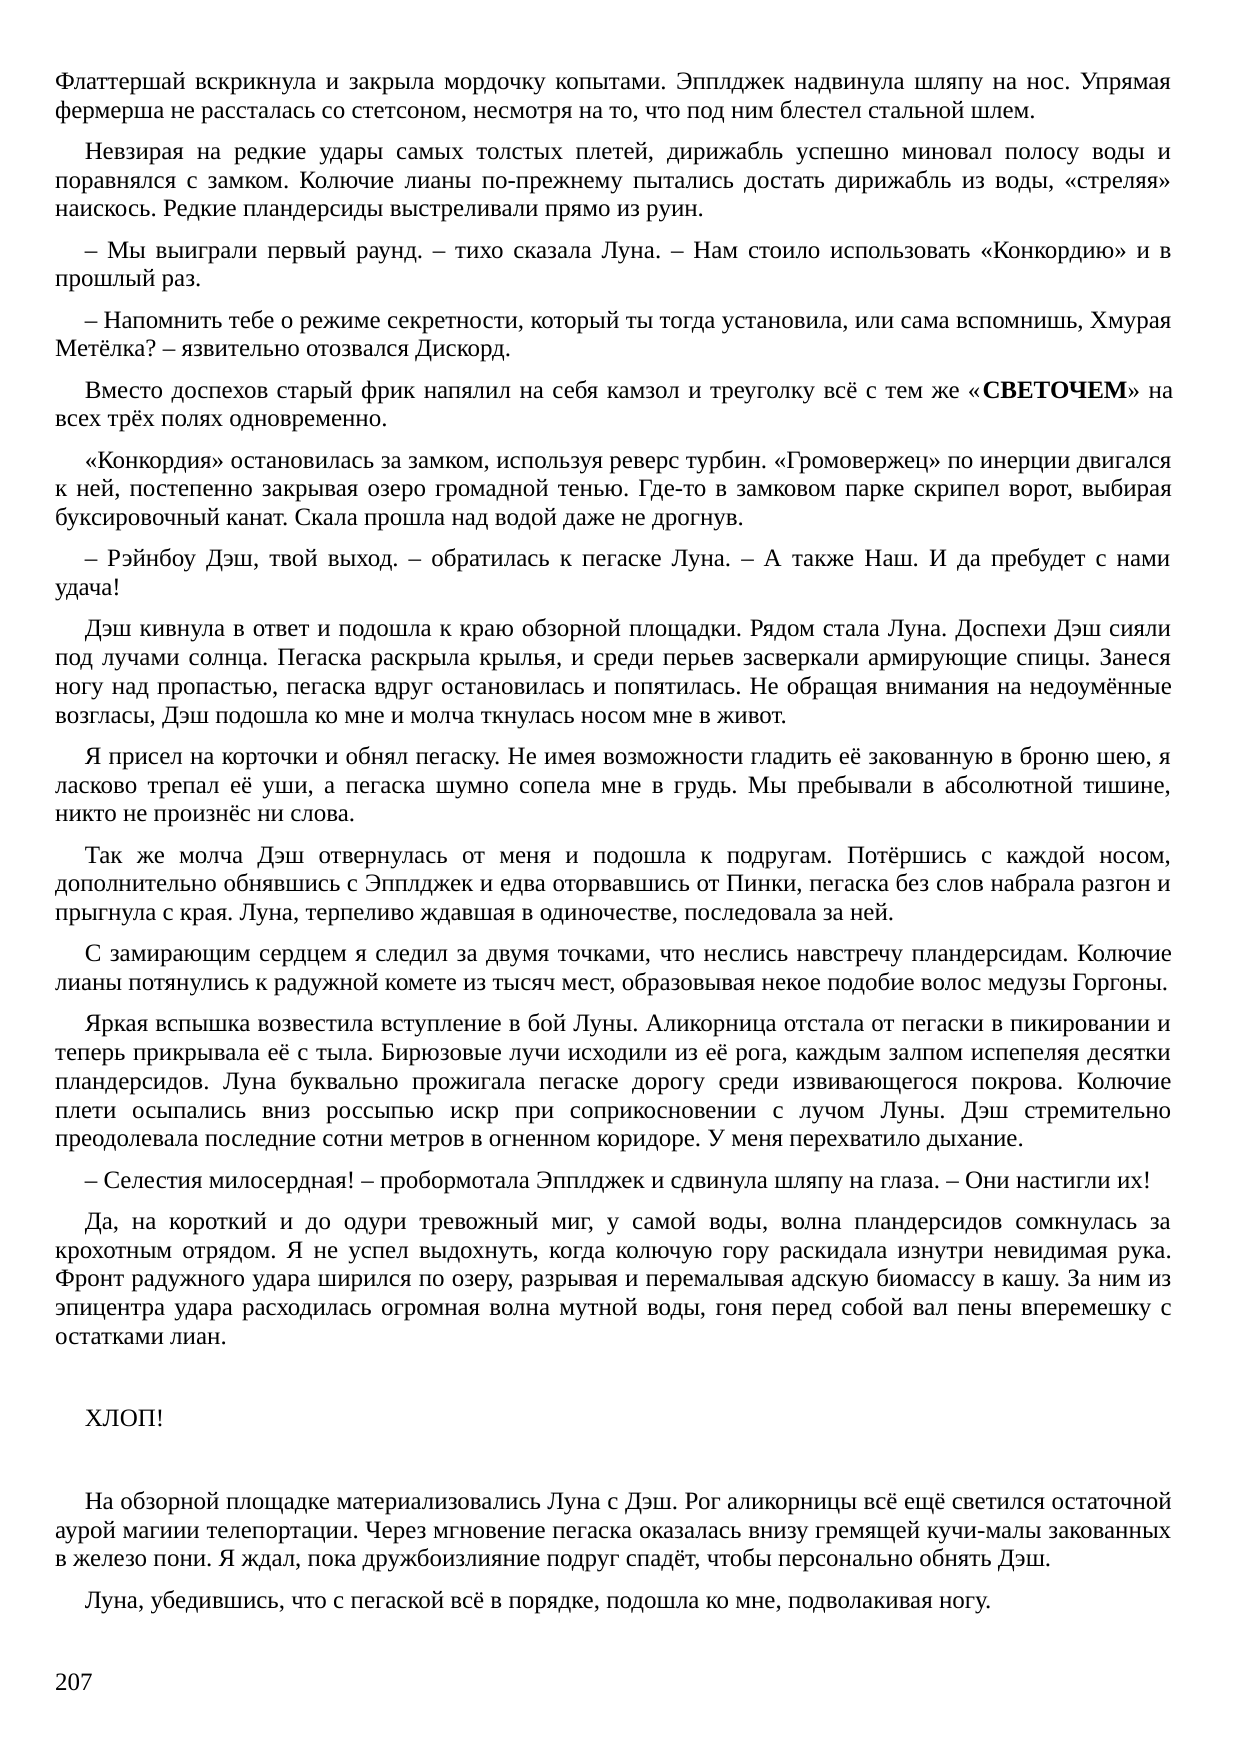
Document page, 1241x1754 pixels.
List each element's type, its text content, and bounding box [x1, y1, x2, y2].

text Так же молча Дэш отвернулась от меня и подошла к подругам. Потёршись с каждой носом, дополнительно обнявшись с Эпплджек и едва оторвавшись от Пинки, пегаска без слов набрала разгон и прыгнула с края. Луна, терпеливо ждавшая в одиночестве, последовала за ней. [55, 840, 1173, 926]
text Да, на короткий и до одури тревожный миг, у самой воды, волна пландерсидов сомкнулась за крохотным отрядом. Я не успел выдохнуть, когда колючую гору раскидала изнутри невидимая рука. Фронт радужного удара ширился по озеру, разрывая и перемалывая адскую биомассу в кашу. За ним из эпицентра удара расходилась огромная волна мутной воды, гоня перед собой вал пены вперемешку с остатками лиан. [55, 1206, 1173, 1350]
text «Конкордия» остановилась за замком, используя реверс турбин. «Громовержец» по инерции двигался к ней, постепенно закрывая озеро громадной тенью. Где-то в замковом парке скрипел ворот, выбирая буксировочный канат. Скала прошла над водой даже не дрогнув. [55, 445, 1173, 531]
text На обзорной площадке материализовались Луна с Дэш. Рог аликорницы всё ещё светился остаточной аурой магиии телепортации. Через мгновение пегаска оказалась внизу гремящей кучи-малы закованных в железо пони. Я ждал, пока дружбоизлияние подруг спадёт, чтобы персонально обнять Дэш. [55, 1486, 1173, 1572]
text Вместо доспехов старый фрик напялил на себя камзол и треуголку всё с тем же «СВЕТОЧЕМ» на всех трёх полях одновременно. [55, 375, 1173, 432]
text С замирающим сердцем я следил за двумя точками, что неслись навстречу пландерсидам. Колючие лианы потянулись к радужной комете из тысяч мест, образовывая некое подобие волос медузы Горгоны. [55, 938, 1173, 996]
text Флаттершай вскрикнула и закрыла мордочку копытами. Эпплджек надвинула шляпу на нос. Упрямая фермерша не рассталась со стетсоном, несмотря на то, что под ним блестел стальной шлем. [55, 66, 1173, 123]
text – Мы выиграли первый раунд. – тихо сказала Луна. – Нам стоило использовать «Конкордию» и в прошлый раз. [55, 235, 1173, 292]
text ХЛОП! [55, 1403, 1173, 1432]
text Невзирая на редкие удары самых толстых плетей, дирижабль успешно миновал полосу воды и поравнялся с замком. Колючие лианы по-прежнему пытались достать дирижабль из воды, «стреляя» наискось. Редкие пландерсиды выстреливали прямо из руин. [55, 136, 1173, 222]
text Луна, убедившись, что с пегаской всё в порядке, подошла ко мне, подволакивая ногу. [55, 1585, 1173, 1613]
text – Напомнить тебе о режиме секретности, который ты тогда установила, или сама вспомнишь, Хмурая Метёлка? – язвительно отозвался Дискорд. [55, 305, 1173, 362]
text Яркая вспышка возвестила вступление в бой Луны. Аликорница отстала от пегаски в пикировании и теперь прикрывала её с тыла. Бирюзовые лучи исходили из её рога, каждым залпом испепеляя десятки пландерсидов. Луна буквально прожигала пегаске дорогу среди извивающегося покрова. Колючие плети осыпались вниз россыпью искр при соприкосновении с лучом Луны. Дэш стремительно преодолевала последние сотни метров в огненном коридоре. У меня перехватило дыхание. [55, 1008, 1173, 1152]
text – Рэйнбоу Дэш, твой выход. – обратилась к пегаске Луна. – А также Наш. И да пребудет с нами удача! [55, 543, 1173, 601]
text Дэш кивнула в ответ и подошла к краю обзорной площадки. Рядом стала Луна. Доспехи Дэш сияли под лучами солнца. Пегаска раскрыла крылья, и среди перьев засверкали армирующие спицы. Занеся ногу над пропастью, пегаска вдруг остановилась и попятилась. Не обращая внимания на недоумённые возгласы, Дэш подошла ко мне и молча ткнулась носом мне в живот. [55, 613, 1173, 728]
text Я присел на корточки и обнял пегаску. Не имея возможности гладить её закованную в броню шею, я ласково трепал её уши, а пегаска шумно сопела мне в грудь. Мы пребывали в абсолютной тишине, никто не произнёс ни слова. [55, 741, 1173, 827]
text – Селестия милосердная! – пробормотала Эпплджек и сдвинула шляпу на глаза. – Они настигли их! [55, 1165, 1173, 1193]
